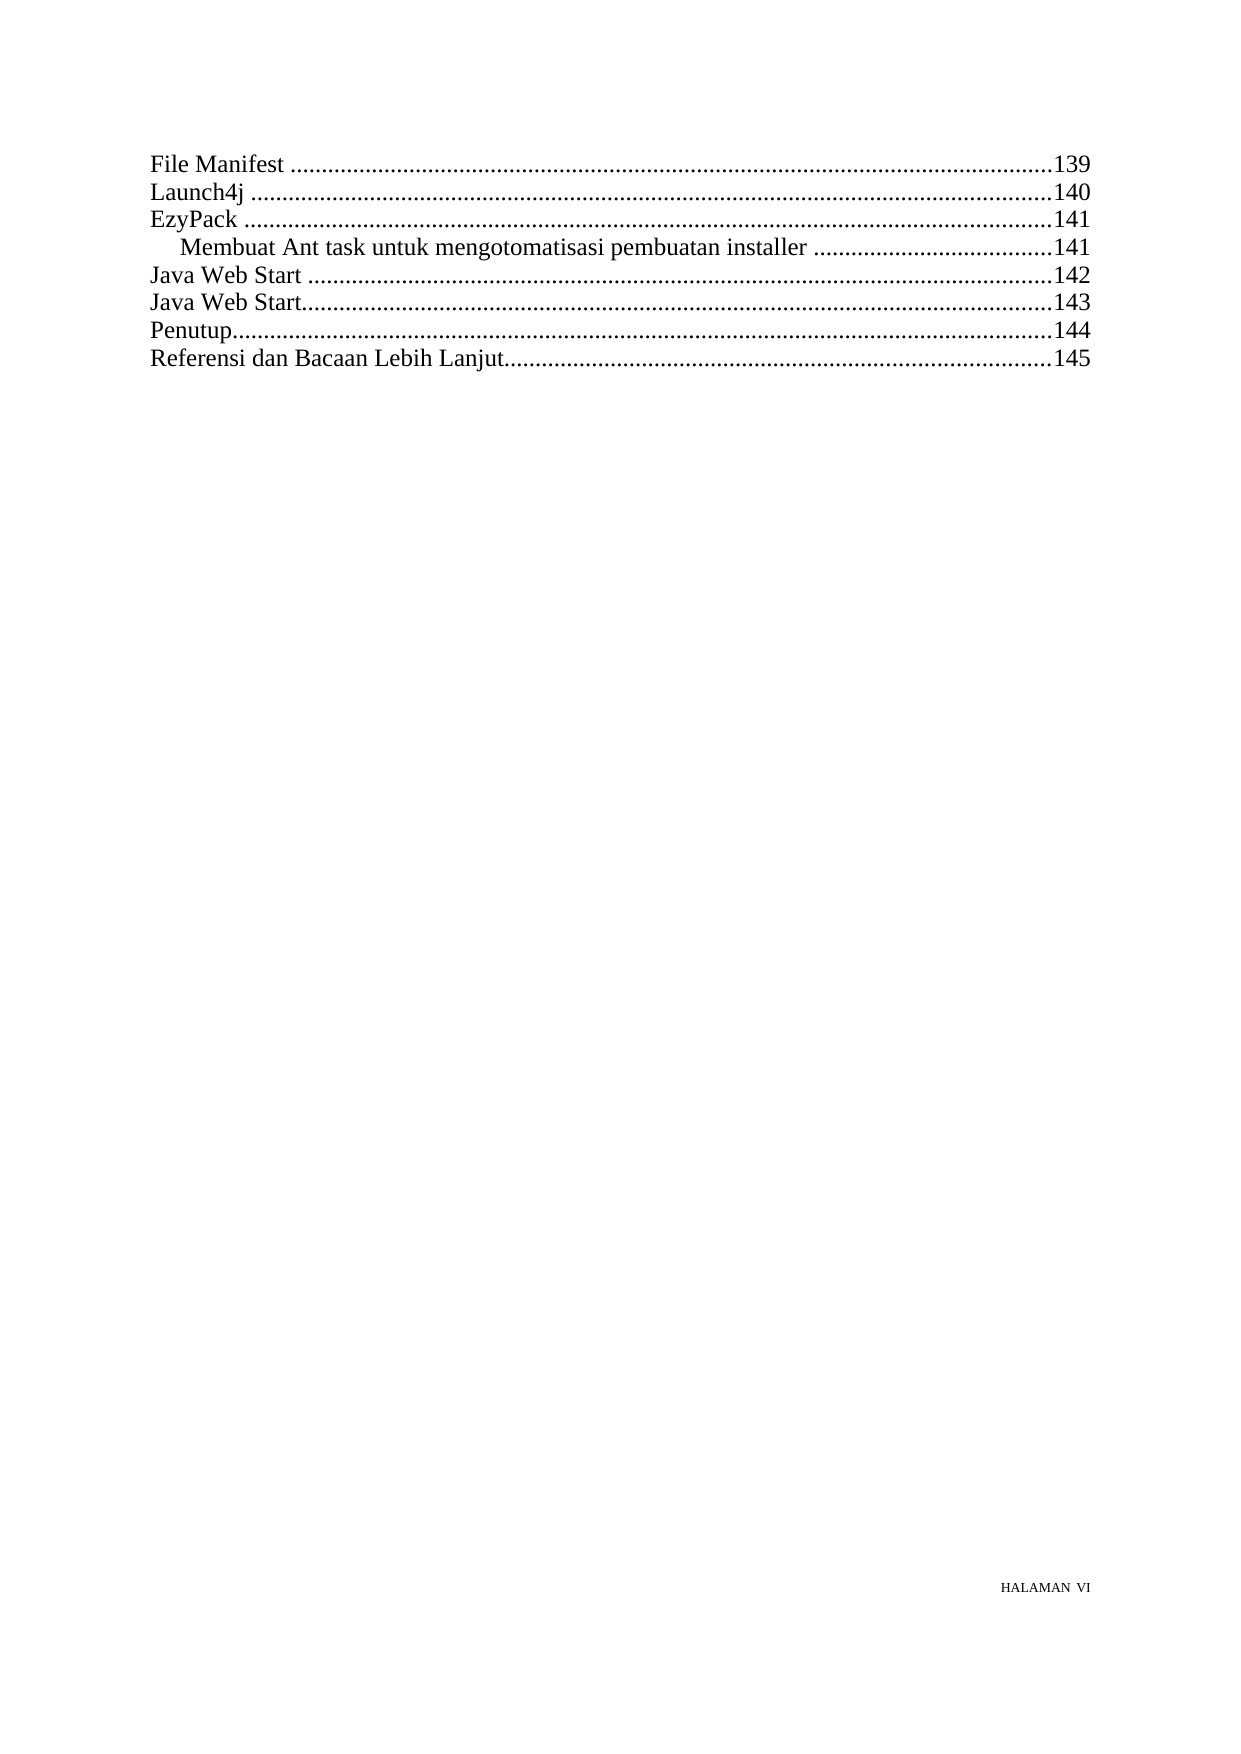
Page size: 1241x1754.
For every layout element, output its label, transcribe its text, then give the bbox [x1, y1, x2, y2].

text EzyPack 141 [150, 205, 1091, 233]
text Referensi dan Bacaan Lebih Lanjut 145 [150, 344, 1091, 372]
text Membuat Ant task untuk mengotomatisasi pembuatan installer 141 [179, 233, 1091, 261]
text Java Web Start 143 [150, 288, 1091, 316]
text File Manifest 139 [150, 150, 1091, 178]
text Launch4j 140 [150, 178, 1091, 205]
text Penutup 144 [150, 316, 1091, 344]
text Java Web Start 142 [150, 261, 1091, 288]
